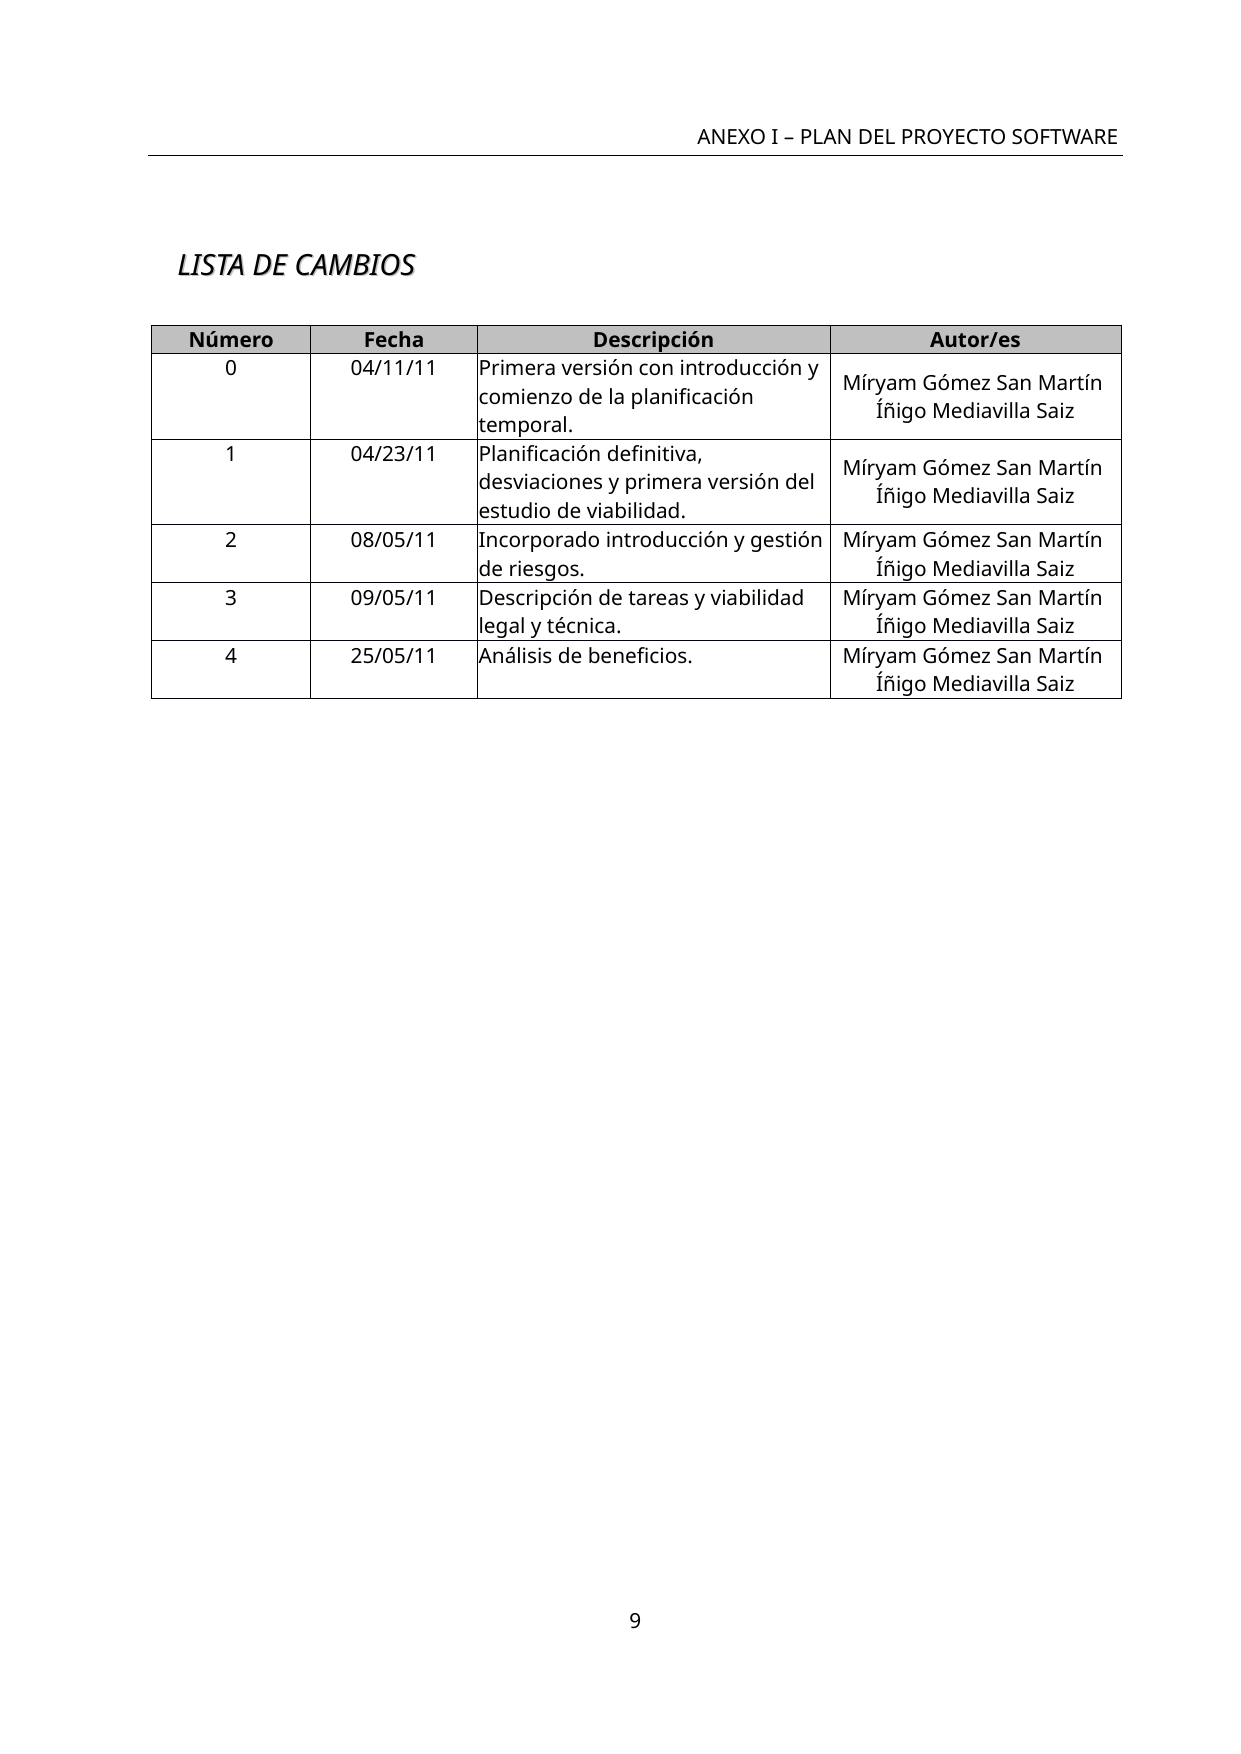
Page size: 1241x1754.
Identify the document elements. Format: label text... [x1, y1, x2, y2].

table_cell Análisis de beneficios. [478, 641, 830, 698]
table_cell Míryam Gómez San Martín Íñigo Mediavilla Saiz [831, 641, 1121, 698]
table_header Número [152, 326, 310, 353]
table_cell 23/04/11 [311, 440, 477, 524]
table_cell Primera versión con introducción y comienzo de la planificación temporal. [478, 354, 830, 439]
table_cell Míryam Gómez San Martín Íñigo Mediavilla Saiz [831, 354, 1121, 439]
table_header Descripción [478, 326, 830, 353]
table_cell 2 [152, 525, 310, 582]
table_header Autor/es [831, 326, 1121, 353]
table_cell Incorporado introducción y gestión de riesgos. [478, 525, 830, 582]
table_cell Míryam Gómez San Martín Íñigo Mediavilla Saiz [831, 525, 1121, 582]
table_cell 25/05/11 [311, 641, 477, 698]
table_cell Míryam Gómez San Martín Íñigo Mediavilla Saiz [831, 583, 1121, 640]
subtitle Lista de cambios [177, 244, 1123, 284]
table_header Fecha [311, 326, 477, 353]
table_cell 09/05/11 [311, 583, 477, 640]
table_cell 3 [152, 583, 310, 640]
table_cell Míryam Gómez San Martín Íñigo Mediavilla Saiz [831, 440, 1121, 524]
table_cell Descripción de tareas y viabilidad legal y técnica. [478, 583, 830, 640]
table_cell 0 [152, 354, 310, 439]
table_cell 1 [152, 440, 310, 524]
table_cell 4 [152, 641, 310, 698]
table_cell Planificación definitiva, desviaciones y primera versión del estudio de viabilidad. [478, 440, 830, 524]
table_cell 08/05/11 [311, 525, 477, 582]
table_cell 11/04/11 [311, 354, 477, 439]
